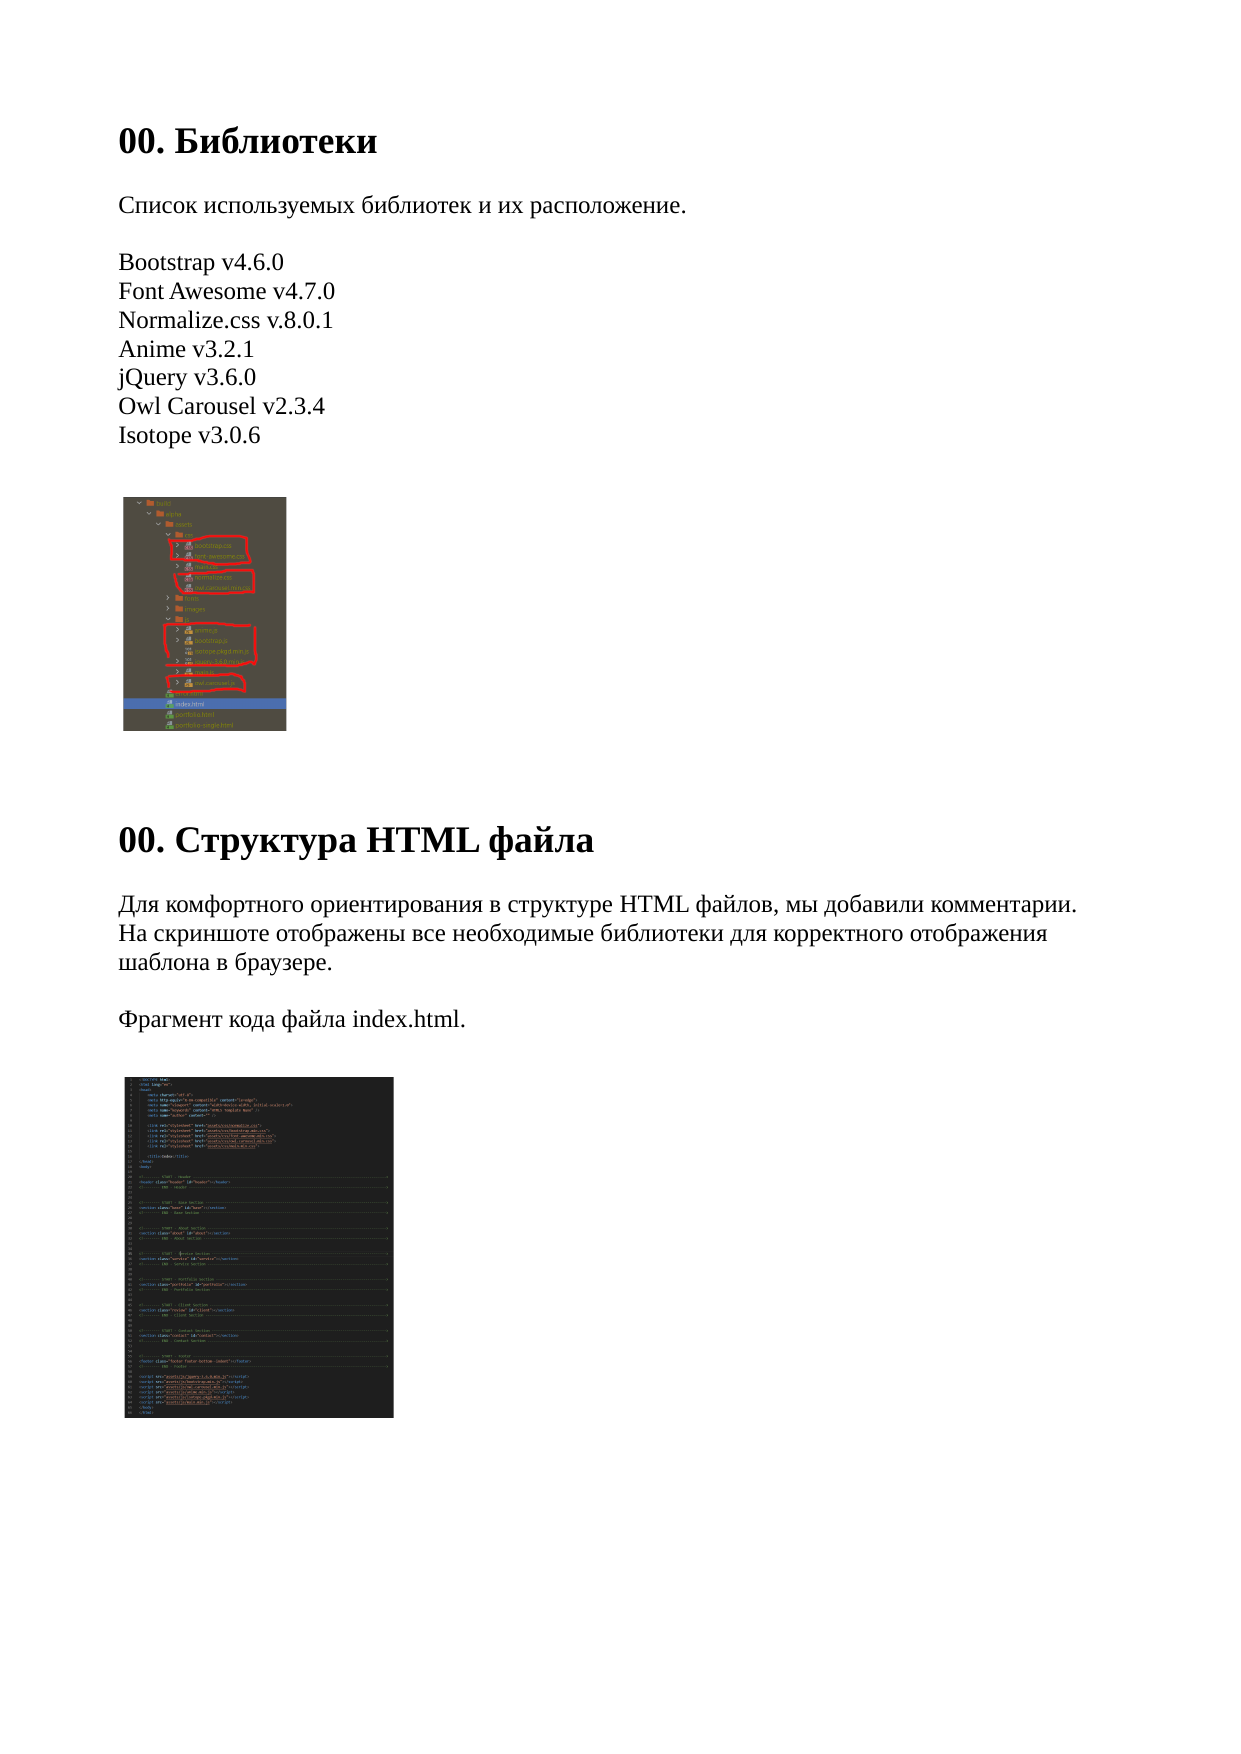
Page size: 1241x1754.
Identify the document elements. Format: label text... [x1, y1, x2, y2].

text Font Awesome v4.7.0 [118, 276, 1122, 305]
text Фрагмент кода файла index.html. [118, 1004, 1122, 1033]
text Bootstrap v4.6.0 [118, 247, 1122, 276]
text Список используемых библиотек и их расположение. [118, 190, 1122, 219]
text Для комфортного ориентирования в структуре HTML файлов, мы добавили комментарии. [118, 889, 1122, 918]
text 00. Структура HTML файла [118, 817, 1122, 860]
text 00. Библиотеки [118, 118, 1122, 161]
text Anime v3.2.1 [118, 334, 1122, 362]
text Isotope v3.0.6 [118, 420, 1122, 449]
picture [124, 1077, 394, 1418]
text На скриншоте отображены все необходимые библиотеки для корректного отображения шаблона в браузере. [118, 918, 1122, 975]
picture [123, 497, 287, 731]
text jQuery v3.6.0 [118, 362, 1122, 391]
text Owl Carousel v2.3.4 [118, 391, 1122, 420]
text Normalize.css v.8.0.1 [118, 305, 1122, 334]
